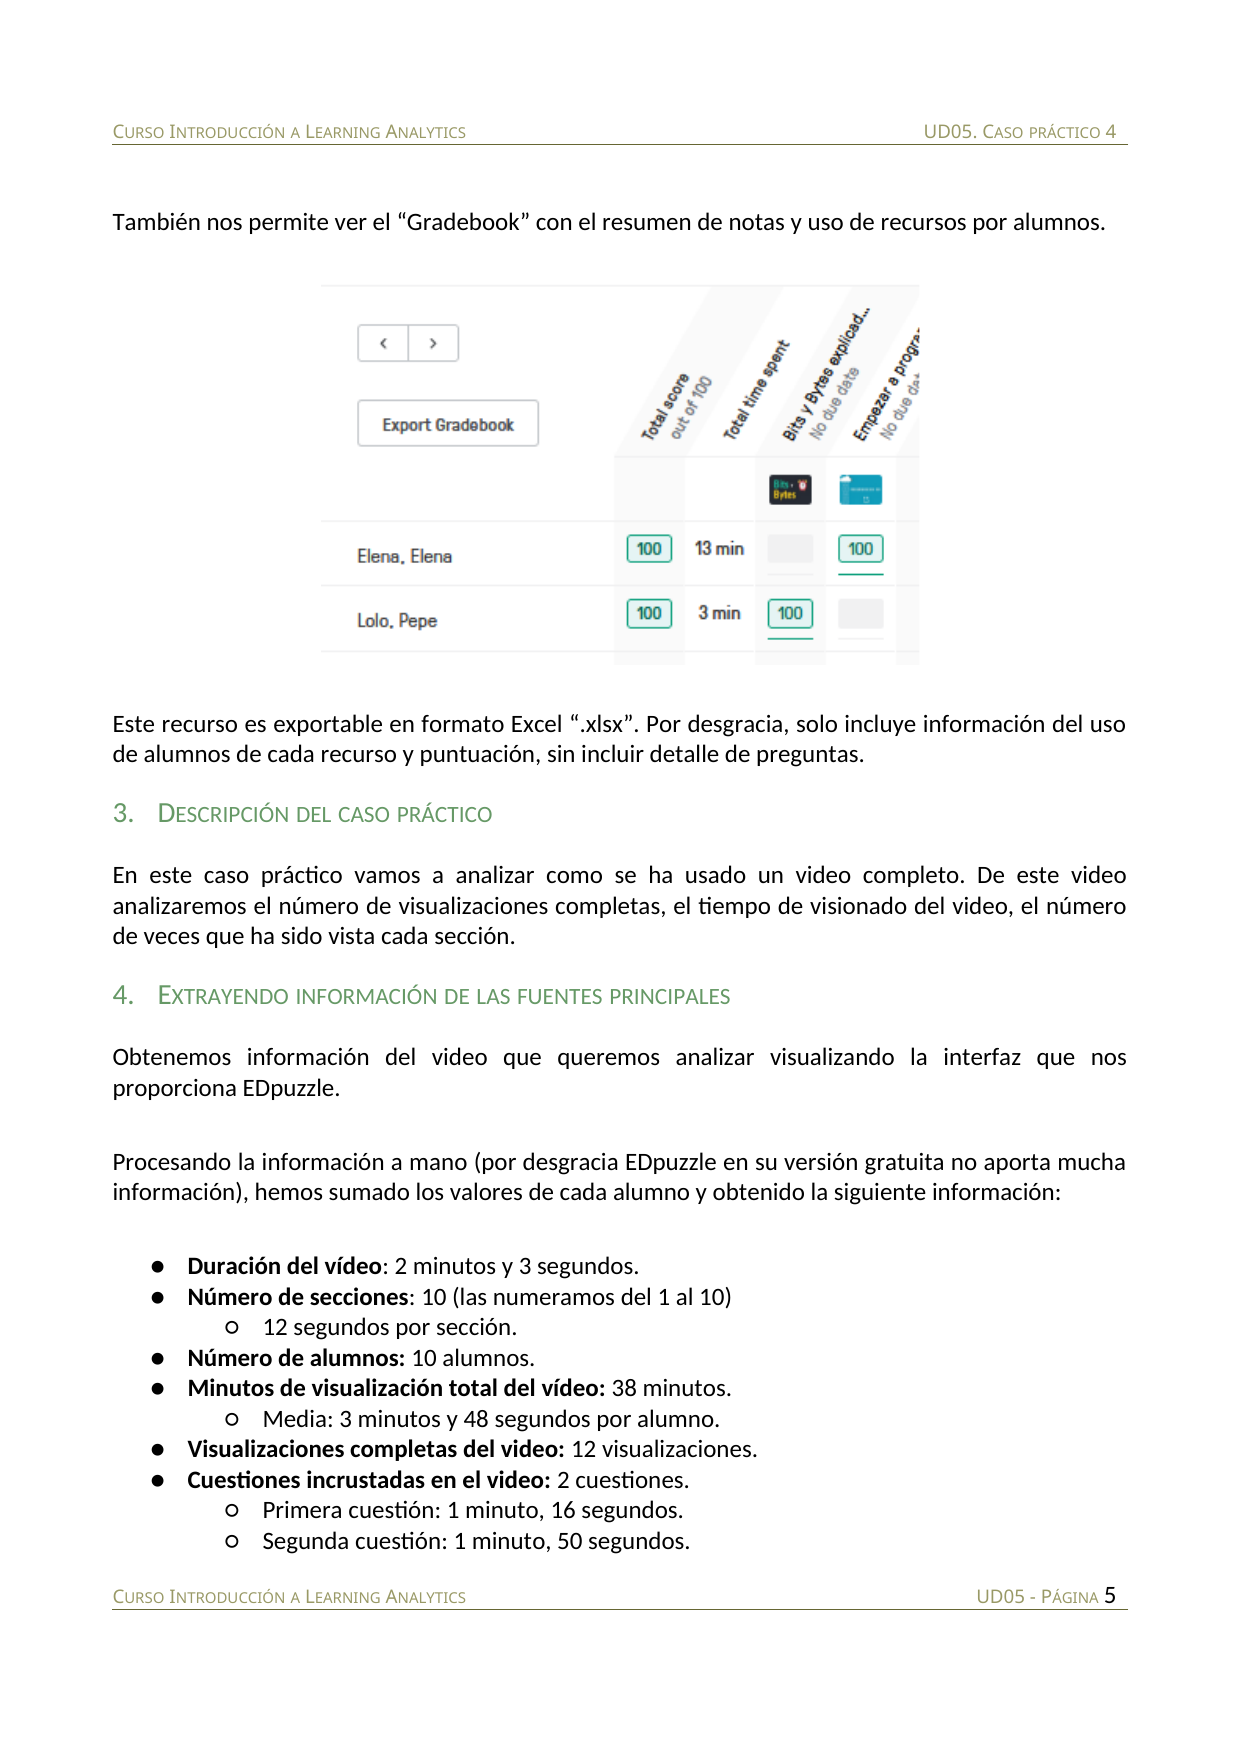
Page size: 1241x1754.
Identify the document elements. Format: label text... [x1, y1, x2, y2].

list Visualizaciones completas del video: 12 visualizaciones. [150, 1433, 1128, 1464]
picture [321, 280, 920, 665]
list Número de secciones: 10 (las numeramos del 1 al 10) [150, 1281, 1128, 1311]
list Número de alumnos: 10 alumnos. [150, 1342, 1128, 1372]
list Duración del vídeo: 2 minutos y 3 segundos. [150, 1250, 1128, 1281]
text Obtenemos información del video que queremos analizar visualizando la interfaz que nos proporciona EDpuzzle. [112, 1041, 1128, 1102]
list Minutos de visualización total del vídeo: 38 minutos. [150, 1372, 1128, 1403]
text En este caso práctico vamos a analizar como se ha usado un video completo. De este video analizaremos el número de visualizaciones completas, el tiempo de visionado del video, el número de veces que ha sido vista cada sección. [112, 859, 1128, 951]
text Procesando la información a mano (por desgracia EDpuzzle en su versión gratuita no aporta mucha información), hemos sumado los valores de cada alumno y obtenido la siguiente información: [112, 1146, 1128, 1207]
list Segunda cuestión: 1 minuto, 50 segundos. [225, 1525, 1128, 1556]
text También nos permite ver el “Gradebook” con el resumen de notas y uso de recursos por alumnos. [112, 206, 1128, 237]
list Primera cuestión: 1 minuto, 16 segundos. [225, 1494, 1128, 1525]
list Media: 3 minutos y 48 segundos por alumno. [225, 1403, 1128, 1433]
list Cuestiones incrustadas en el video: 2 cuestiones. [150, 1464, 1128, 1494]
text Este recurso es exportable en formato Excel “.xlsx”. Por desgracia, solo incluye información del uso de alumnos de cada recurso y puntuación, sin incluir detalle de preguntas. [112, 708, 1128, 769]
subtitle Extrayendo información de las fuentes principales [112, 976, 1128, 1011]
subtitle Descripción del caso práctico [112, 794, 1128, 829]
list 12 segundos por sección. [225, 1311, 1128, 1342]
